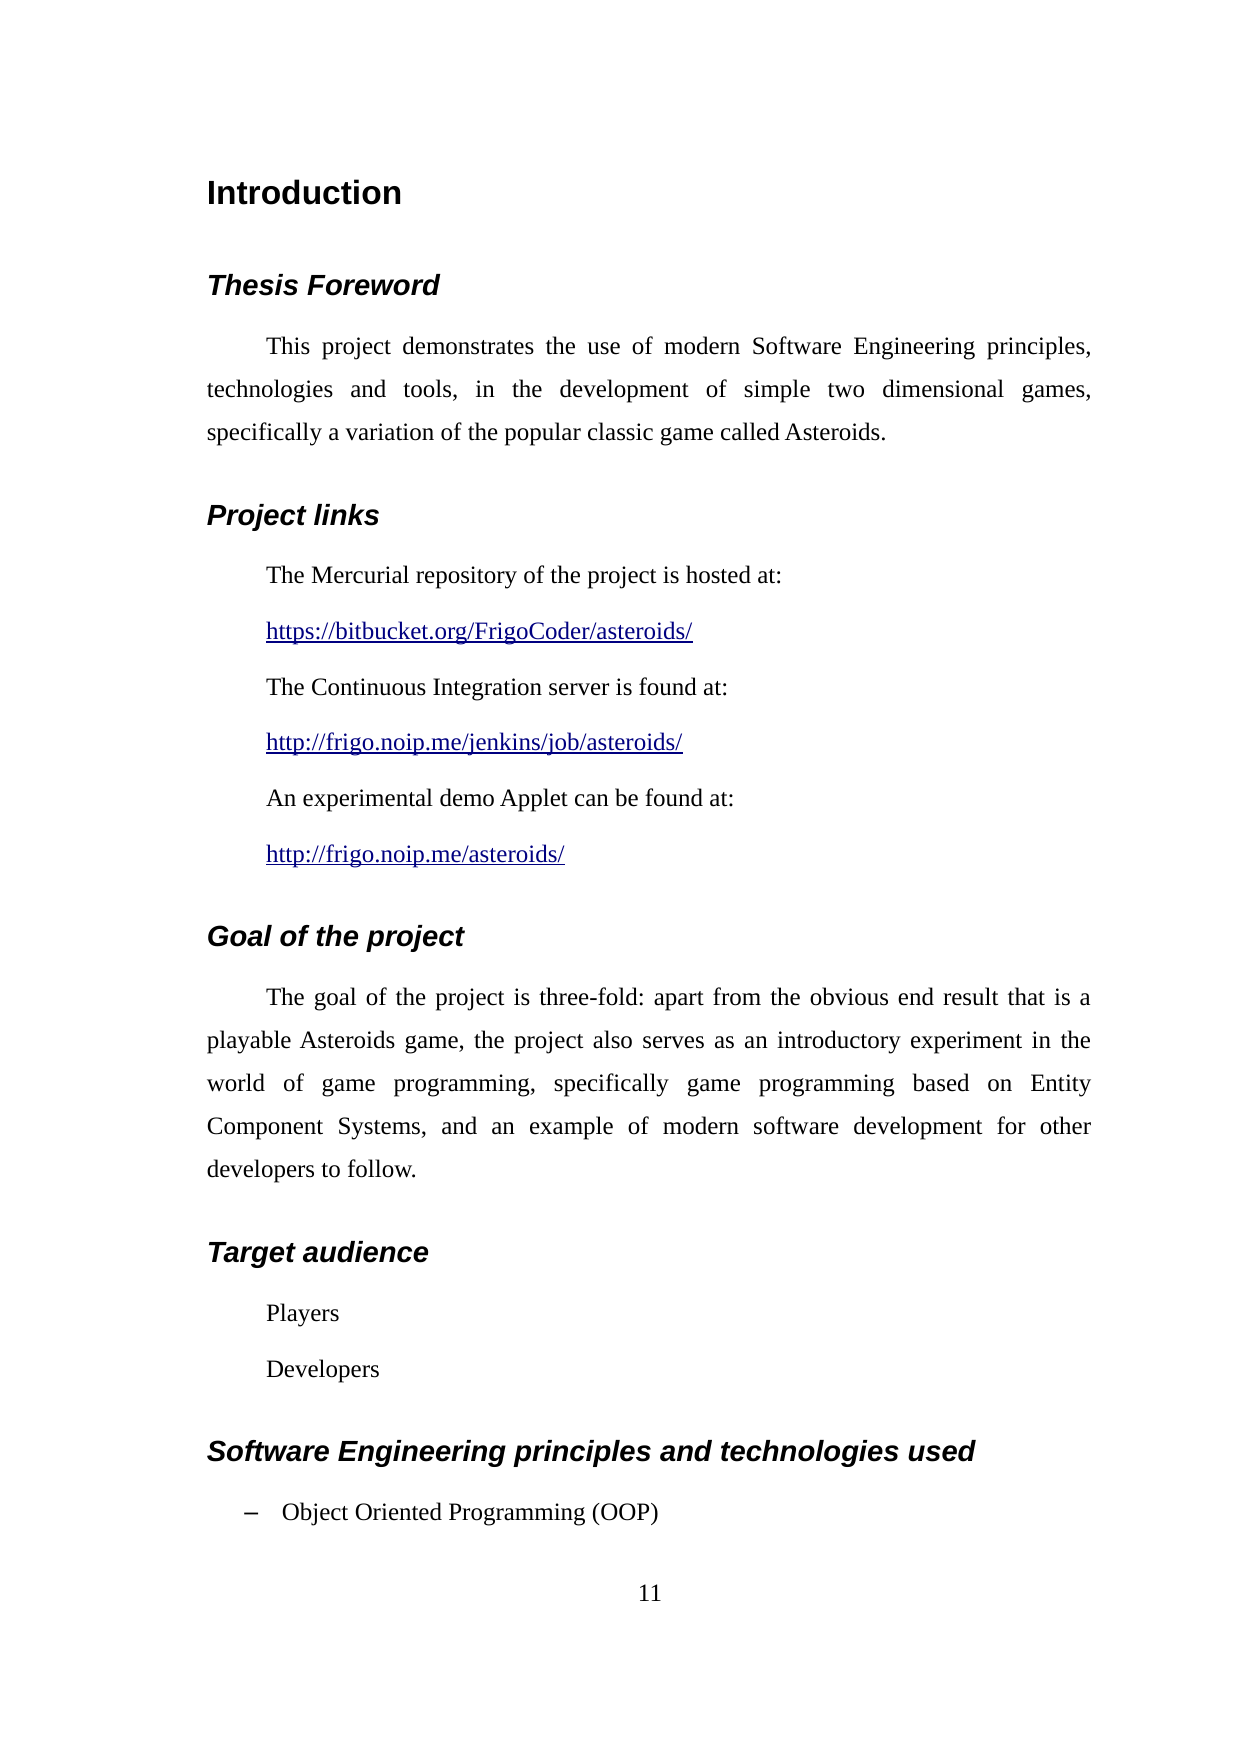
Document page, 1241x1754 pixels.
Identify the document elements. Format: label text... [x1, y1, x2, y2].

subtitle Introduction [207, 173, 1093, 211]
text The Continuous Integration server is found at: [207, 672, 1093, 701]
text http://frigo.noip.me/jenkins/job/asteroids/ [207, 727, 1093, 756]
subtitle Software Engineering principles and technologies used [207, 1434, 1093, 1468]
text An experimental demo Applet can be found at: [207, 783, 1093, 812]
subtitle Project links [207, 498, 1093, 531]
text https://bitbucket.org/FrigoCoder/asteroids/ [207, 616, 1093, 645]
text The Mercurial repository of the project is hosted at: [207, 561, 1093, 589]
text http://frigo.noip.me/asteroids/ [207, 839, 1093, 867]
subtitle Goal of the project [207, 919, 1093, 953]
subtitle Thesis Foreword [207, 268, 1093, 302]
text This project demonstrates the use of modern Software Engineering principles, technologies and tools, in the development of simple two dimensional games, specifically a variation of the popular classic game called Asteroids. [207, 331, 1093, 446]
text Developers [207, 1354, 1093, 1382]
subtitle Target audience [207, 1235, 1093, 1269]
text The goal of the project is three-fold: apart from the obvious end result that is a playable Asteroids game, the project also serves as an introductory experiment in the world of game programming, specifically game programming based on Entity Component Systems, and an example of modern software development for other developers to follow. [207, 982, 1093, 1183]
list Object Oriented Programming (OOP) [244, 1497, 1093, 1526]
text Players [207, 1298, 1093, 1327]
